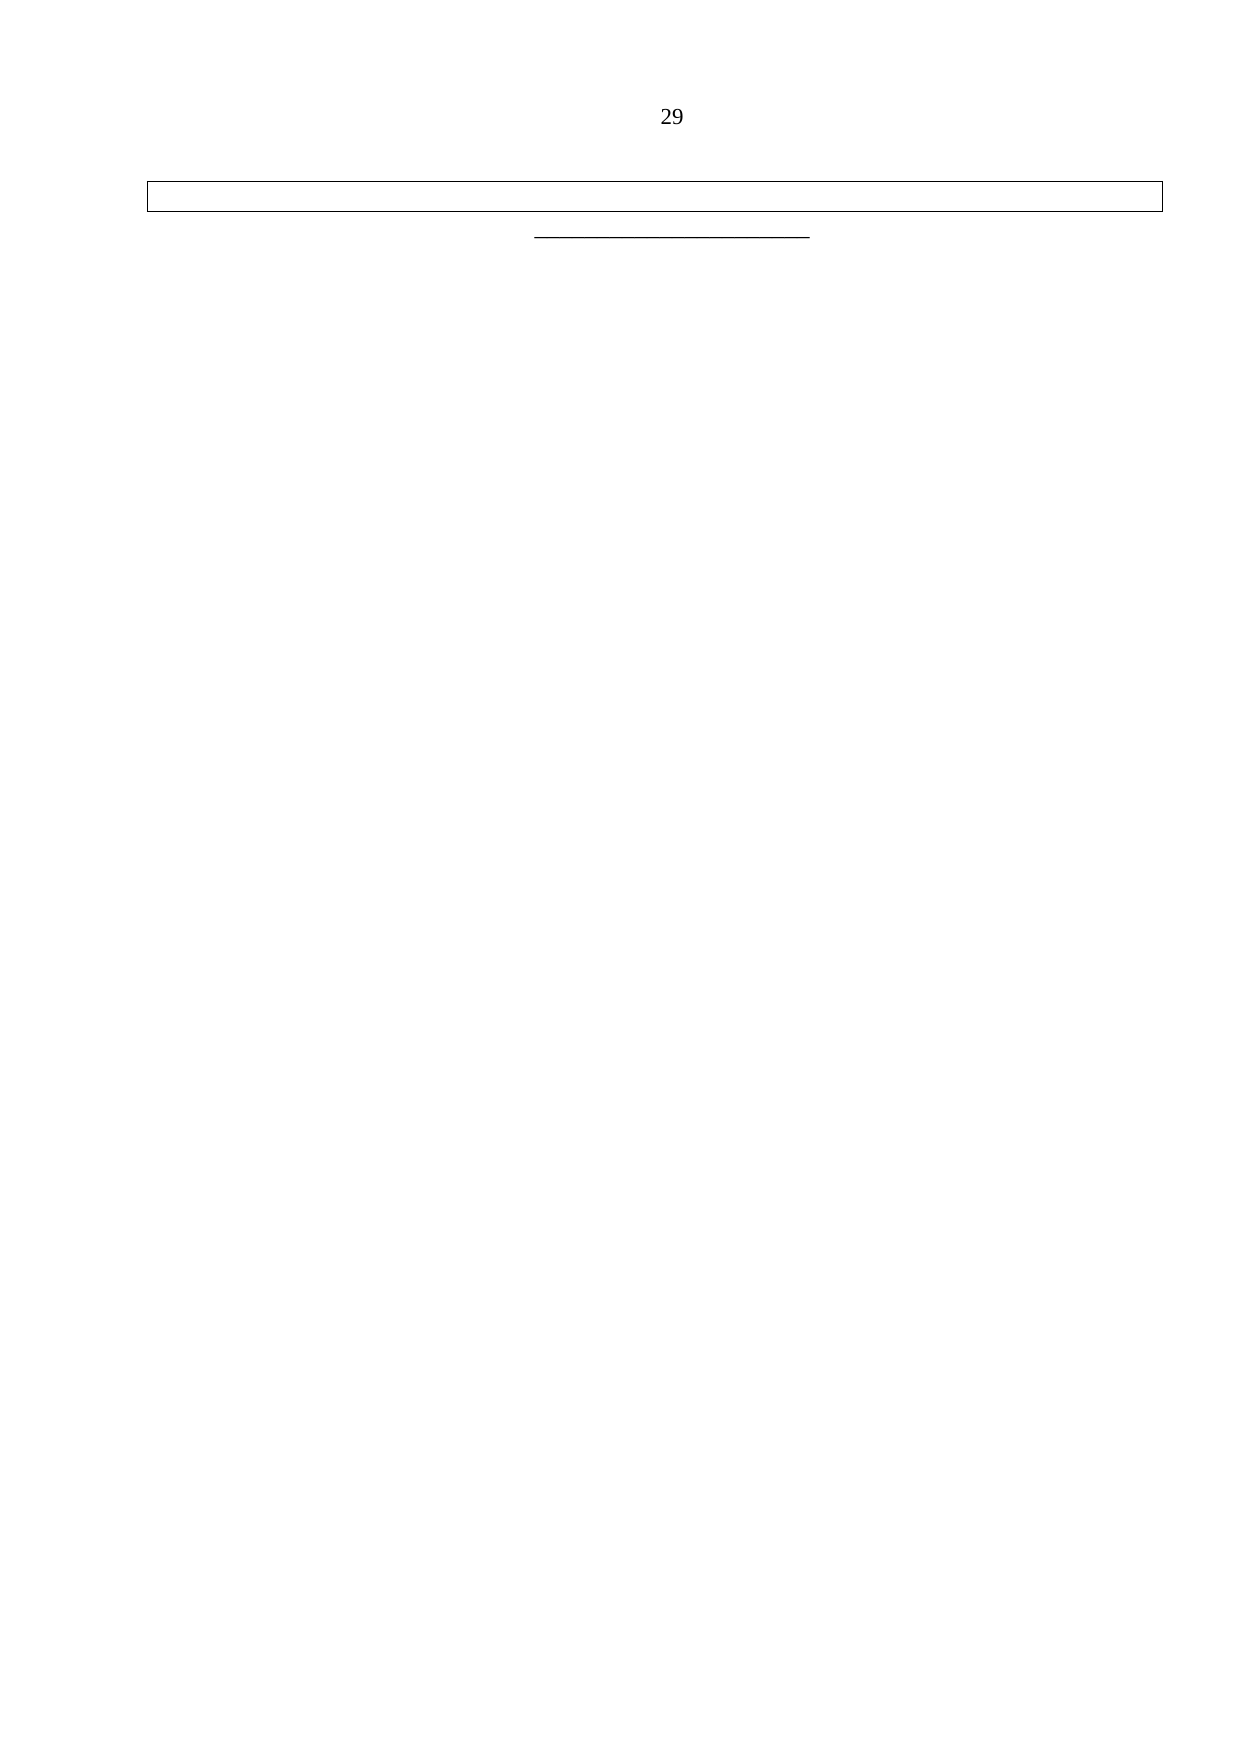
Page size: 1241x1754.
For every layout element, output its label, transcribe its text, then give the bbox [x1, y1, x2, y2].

text ______________________ [148, 212, 1196, 240]
table_header [148, 182, 1162, 211]
